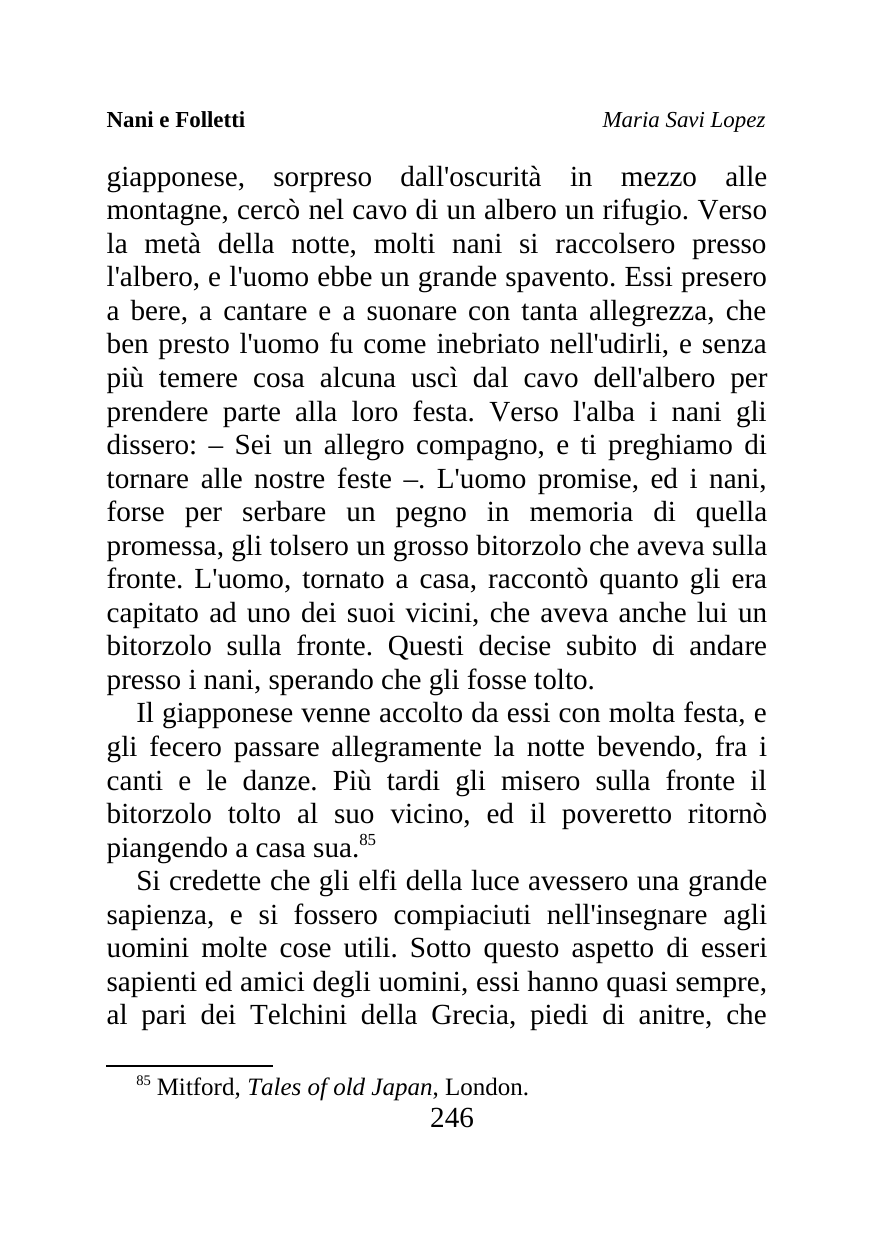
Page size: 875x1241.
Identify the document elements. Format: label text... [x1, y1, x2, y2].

text giapponese, sorpreso dall'oscurità in mezzo alle montagne, cercò nel cavo di un albero un rifugio. Verso la metà della notte, molti nani si raccolsero presso l'albero, e l'uomo ebbe un grande spavento. Essi presero a bere, a cantare e a suonare con tanta allegrezza, che ben presto l'uomo fu come inebriato nell'udirli, e senza più temere cosa alcuna uscì dal cavo dell'albero per prendere parte alla loro festa. Verso l'alba i nani gli dissero: – Sei un allegro compagno, e ti preghiamo di tornare alle nostre feste –. L'uomo promise, ed i nani, forse per serbare un pegno in memoria di quella promessa, gli tolsero un grosso bitorzolo che aveva sulla fronte. L'uomo, tornato a casa, raccontò quanto gli era capitato ad uno dei suoi vicini, che aveva anche lui un bitorzolo sulla fronte. Questi decise subito di andare presso i nani, sperando che gli fosse tolto. [106, 159, 768, 696]
text Si credette che gli elfi della luce avessero una grande sapienza, e si fossero compiaciuti nell'insegnare agli uomini molte cose utili. Sotto questo aspetto di esseri sapienti ed amici degli uomini, essi hanno quasi sempre, al pari dei Telchini della Grecia, piedi di anitre, che [106, 863, 768, 1031]
text Mitford, Tales of old Japan, London. [106, 1072, 768, 1100]
text Il giapponese venne accolto da essi con molta festa, e gli fecero passare allegramente la notte bevendo, fra i canti e le danze. Più tardi gli misero sulla fronte il bitorzolo tolto al suo vicino, ed il poveretto ritornò piangendo a casa sua. [106, 696, 768, 863]
